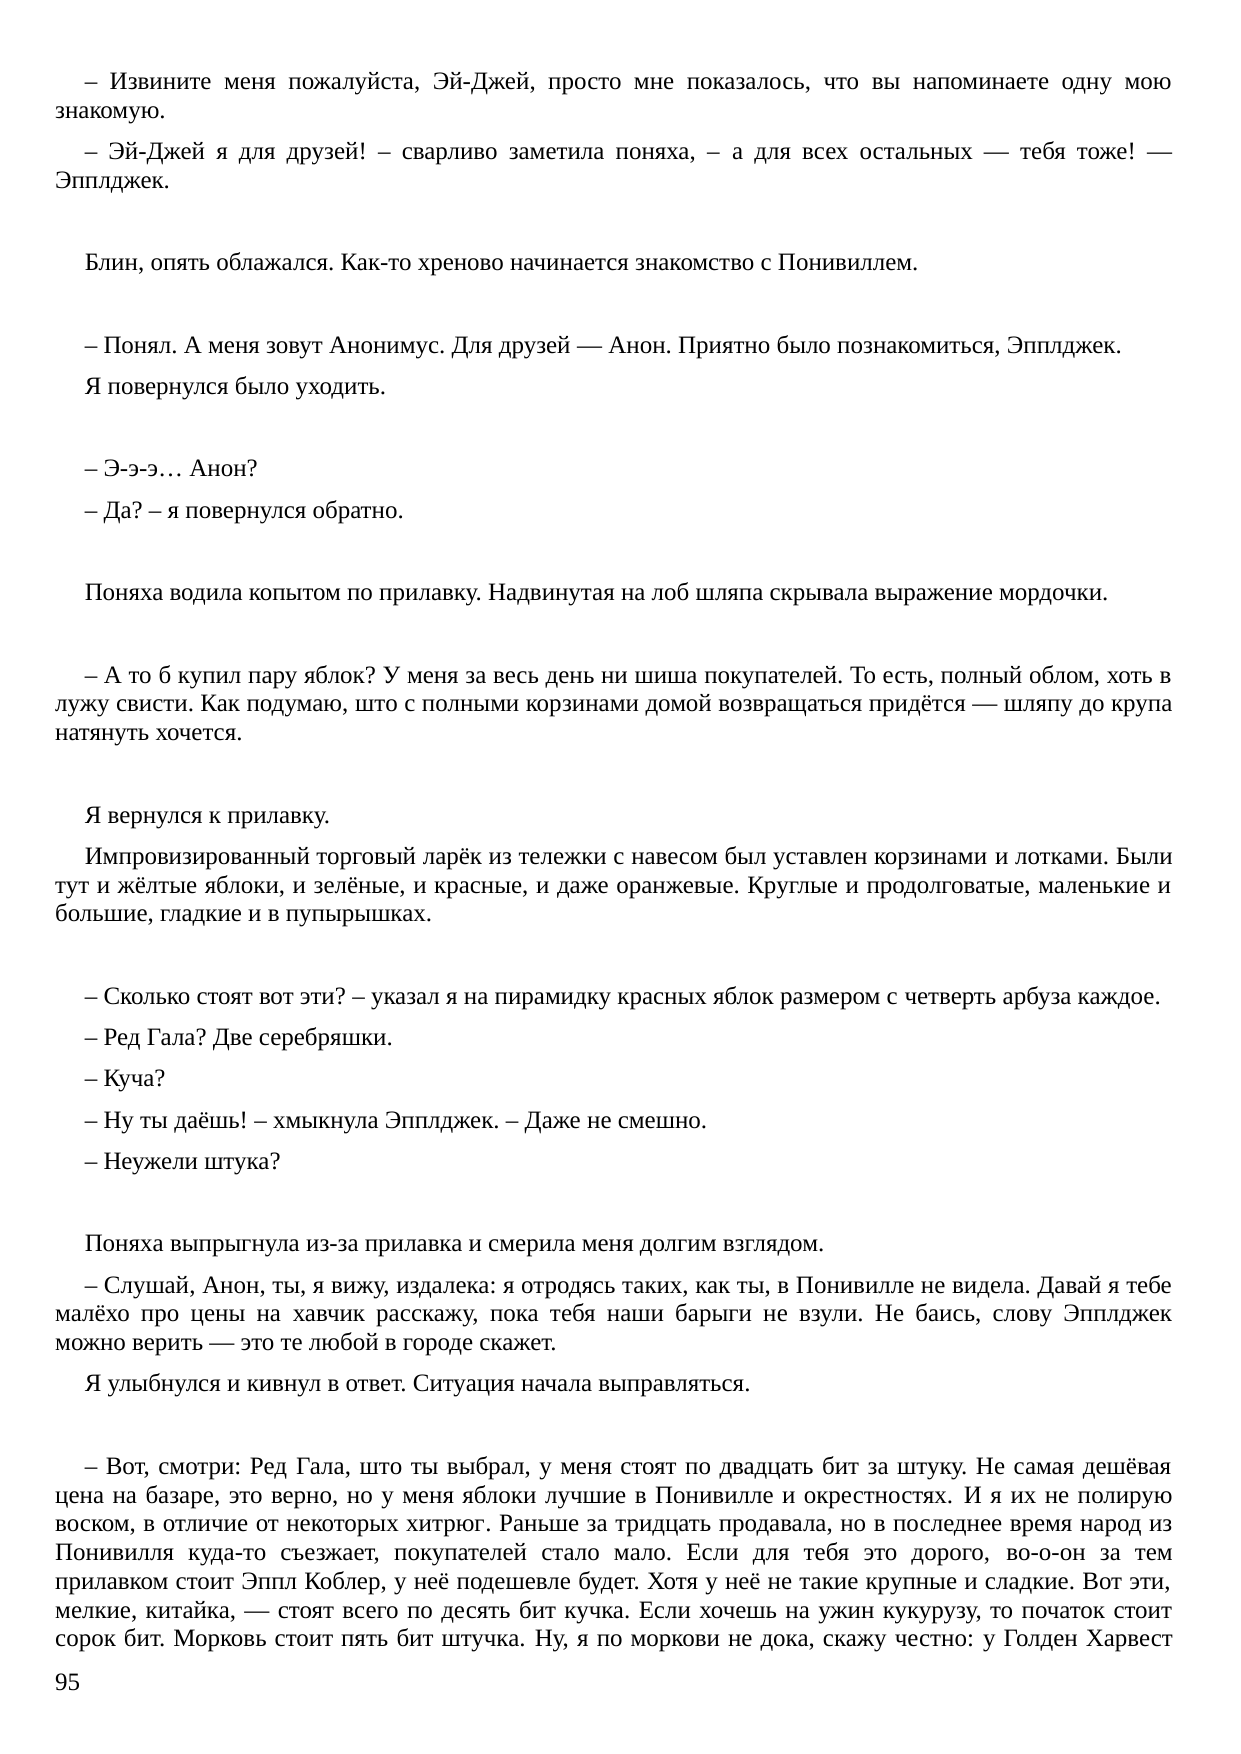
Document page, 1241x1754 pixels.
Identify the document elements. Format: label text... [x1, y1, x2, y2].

text – А то б купил пару яблок? У меня за весь день ни шиша покупателей. То есть, полный облом, хоть в лужу свисти. Как подумаю, што с полными корзинами домой возвращаться придётся — шляпу до крупа натянуть хочется. [55, 660, 1173, 746]
text Поняха водила копытом по прилавку. Надвинутая на лоб шляпа скрывала выражение мордочки. [55, 577, 1173, 606]
text – Куча? [55, 1063, 1173, 1092]
text – Э-э-э… Анон? [55, 453, 1173, 482]
text – Ред Гала? Две серебряшки. [55, 1022, 1173, 1051]
text Я улыбнулся и кивнул в ответ. Ситуация начала выправляться. [55, 1368, 1173, 1397]
text – Слушай, Анон, ты, я вижу, издалека: я отродясь таких, как ты, в Понивилле не видела. Давай я тебе малёхо про цены на хавчик расскажу, пока тебя наши барыги не взули. Не баись, слову Эпплджек можно верить — это те любой в городе скажет. [55, 1270, 1173, 1356]
text – Да? – я повернулся обратно. [55, 495, 1173, 523]
text – Сколько стоят вот эти? – указал я на пирамидку красных яблок размером с четверть арбуза каждое. [55, 981, 1173, 1010]
text – Вот, смотри: Ред Гала, што ты выбрал, у меня стоят по двадцать бит за штуку. Не самая дешёвая цена на базаре, это верно, но у меня яблоки лучшие в Понивилле и окрестностях. И я их не полирую воском, в отличие от некоторых хитрюг. Раньше за тридцать продавала, но в последнее время народ из Понивилля куда-то съезжает, покупателей стало мало. Если для тебя это дорого, во-о-он за тем прилавком стоит Эппл Коблер, у неё подешевле будет. Хотя у неё не такие крупные и сладкие. Вот эти, мелкие, китайка, — стоят всего по десять бит кучка. Если хочешь на ужин кукурузу, то початок стоит сорок бит. Морковь стоит пять бит штучка. Ну, я по моркови не дока, скажу честно: у Голден Харвест [55, 1451, 1173, 1652]
text Я повернулся было уходить. [55, 371, 1173, 400]
text – Ну ты даёшь! – хмыкнула Эпплджек. – Даже не смешно. [55, 1105, 1173, 1133]
text Я вернулся к прилавку. [55, 800, 1173, 828]
text – Понял. А меня зовут Анонимус. Для друзей — Анон. Приятно было познакомиться, Эпплджек. [55, 330, 1173, 358]
text Импровизированный торговый ларёк из тележки с навесом был уставлен корзинами и лотками. Были тут и жёлтые яблоки, и зелёные, и красные, и даже оранжевые. Круглые и продолговатые, маленькие и большие, гладкие и в пупырышках. [55, 841, 1173, 927]
text Поняха выпрыгнула из-за прилавка и смерила меня долгим взглядом. [55, 1228, 1173, 1257]
text – Извините меня пожалуйста, Эй-Джей, просто мне показалось, что вы напоминаете одну мою знакомую. [55, 66, 1173, 123]
text Блин, опять облажался. Как-то хреново начинается знакомство с Понивиллем. [55, 247, 1173, 276]
text – Эй-Джей я для друзей! – сварливо заметила поняха, – а для всех остальных — тебя тоже! — Эпплджек. [55, 136, 1173, 193]
text – Неужели штука? [55, 1146, 1173, 1175]
